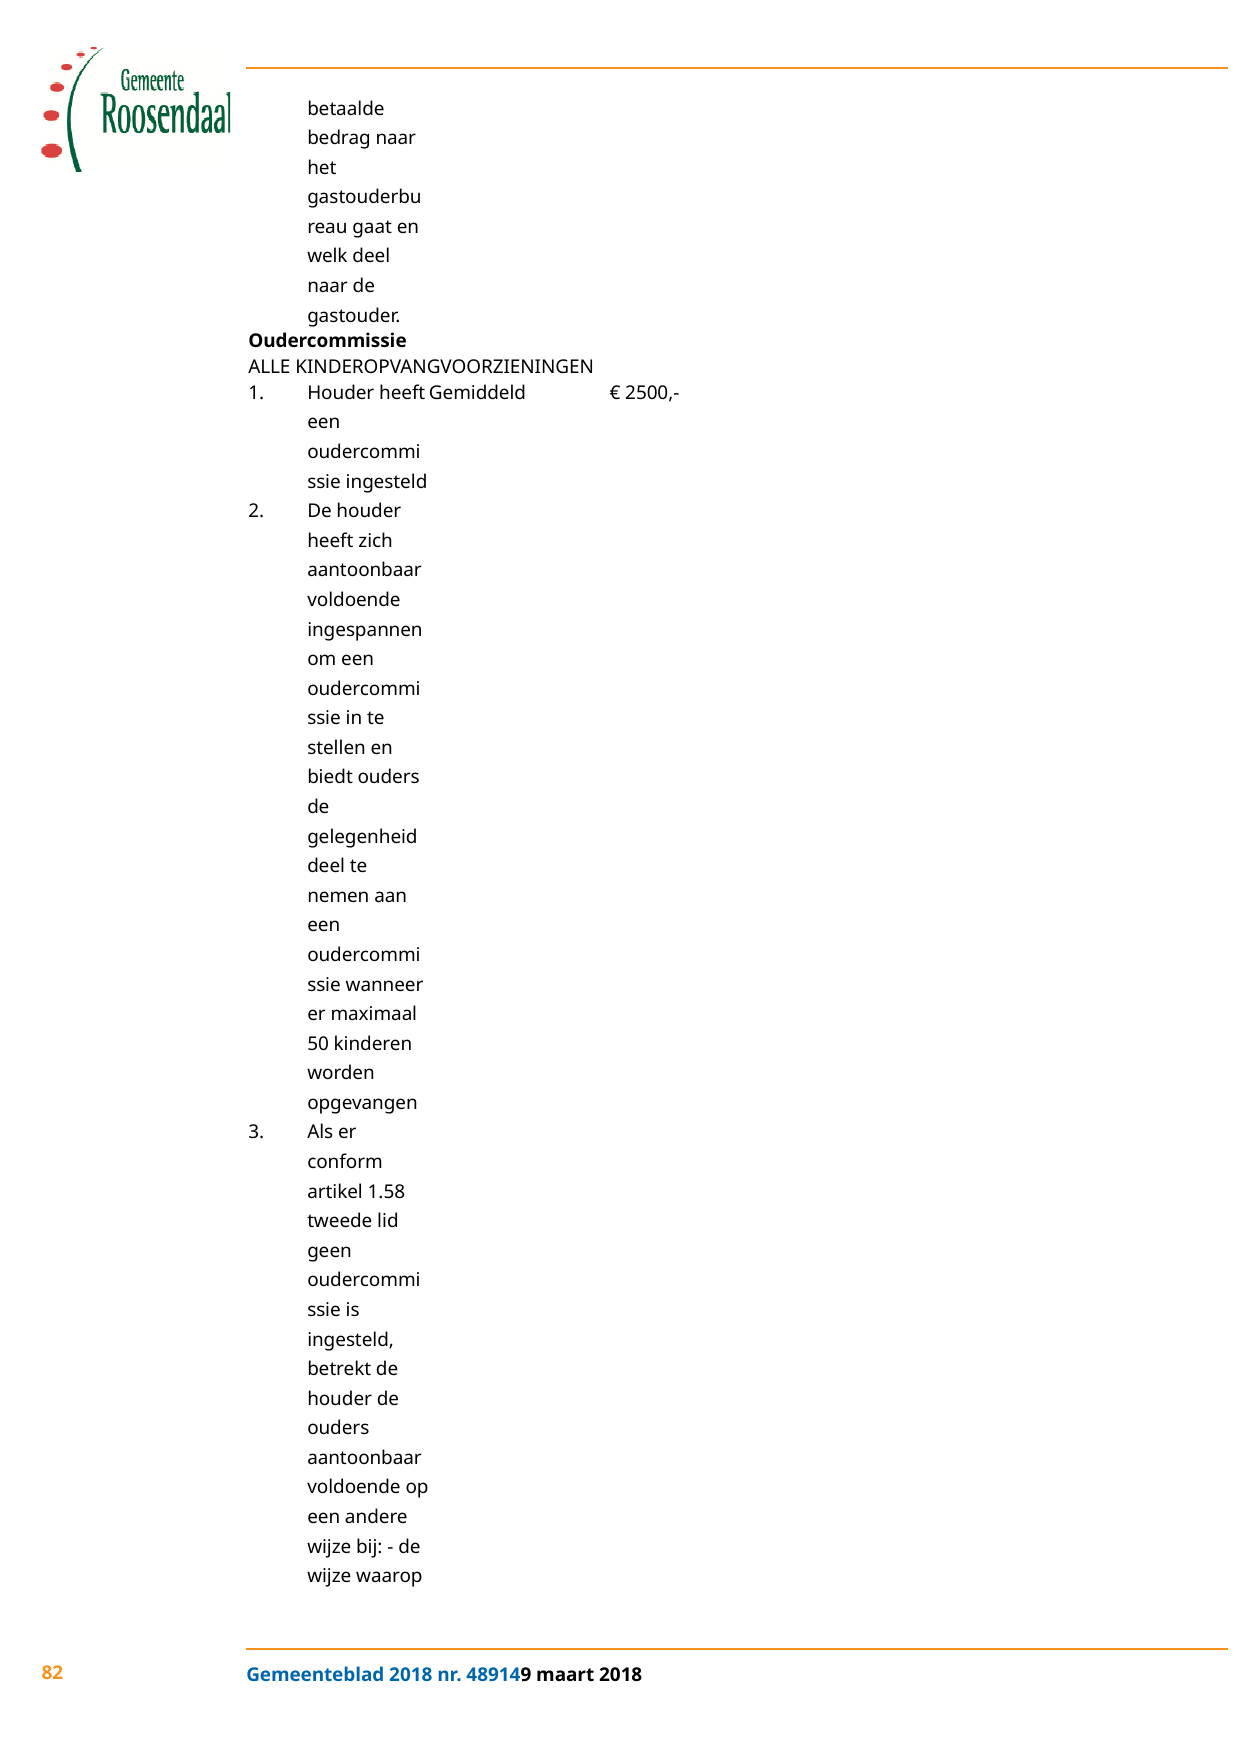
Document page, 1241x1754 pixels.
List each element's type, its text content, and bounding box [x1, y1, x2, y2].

table_cell betaalde bedrag naar het gastouderbureau gaat en welk deel naar de gastouder. [248, 95, 429, 328]
picture [41, 47, 231, 172]
table_cell Houder heeft een oudercommissie ingesteld De houder heeft zich aantoonbaar voldoende ingespannen om een oudercommissie in te stellen en biedt ouders de gelegenheid deel te nemen aan een oudercommissie wanneer er maximaal 50 kinderen worden opgevangen Als er conform artikel 1.58 tweede lid geen oudercommissie is ingesteld, betrekt de houder de ouders aantoonbaar voldoende op een andere wijze bij: - de wijze waarop [248, 379, 429, 1588]
table_cell Gemiddeld [429, 379, 609, 1588]
table_cell [609, 95, 790, 328]
table_cell ALLE KINDEROPVANGVOORZIENINGEN [248, 353, 609, 379]
table_cell Oudercommissie [248, 328, 609, 353]
table_cell [429, 95, 609, 328]
table_cell € 2500,- [609, 379, 790, 1588]
